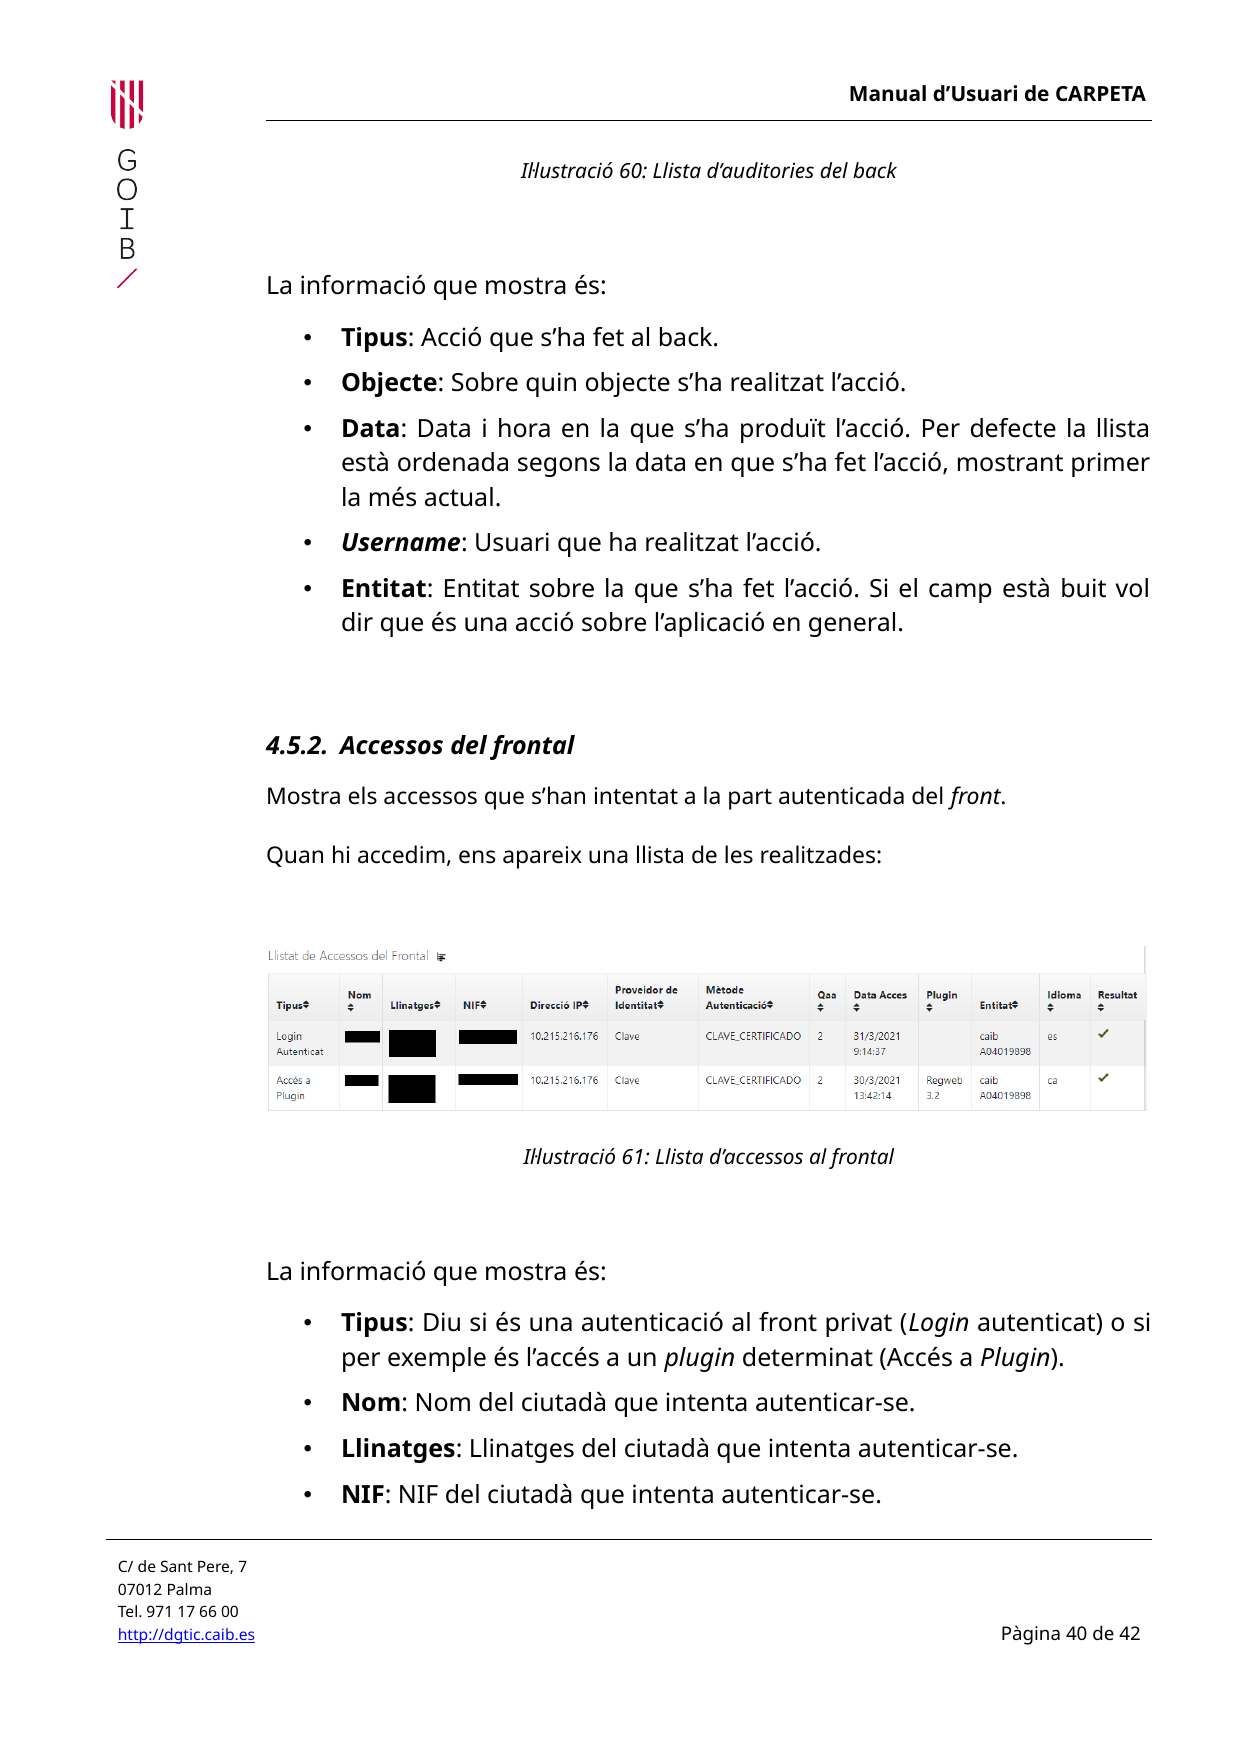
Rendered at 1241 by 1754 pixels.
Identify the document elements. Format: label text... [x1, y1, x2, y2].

list La informació que mostra és: [266, 1253, 1152, 1287]
text Quan hi accedim, ens apareix una llista de les realitzades: [266, 839, 1152, 871]
list Llinatges: Llinatges del ciutadà que intenta autenticar-se. [303, 1431, 1152, 1465]
picture [82, 57, 172, 319]
list Username: Usuari que ha realitzat l’acció. [303, 525, 1152, 559]
list Data: Data i hora en la que s’ha produït l’acció. Per defecte la llista està ordenada segons la data en que s’ha fet l’acció, mostrant primer la més actual. [303, 411, 1152, 513]
subtitle Accessos del frontal [266, 728, 1152, 762]
list Tipus: Acció que s’ha fet al back. [303, 319, 1152, 353]
list Nom: Nom del ciutadà que intenta autenticar-se. [303, 1385, 1152, 1419]
text Il·lustració 61: Llista d’accessos al frontal [266, 1111, 1152, 1171]
list NIF: NIF del ciutadà que intenta autenticar-se. [303, 1477, 1152, 1511]
list Tipus: Diu si és una autenticació al front privat (Login autenticat) o si per exemple és l’accés a un plugin determinat (Accés a Plugin). [303, 1305, 1152, 1373]
list La informació que mostra és: [266, 267, 1152, 301]
list Entitat: Entitat sobre la que s’ha fet l’acció. Si el camp està buit vol dir que és una acció sobre l’aplicació en general. [303, 571, 1152, 639]
list Objecte: Sobre quin objecte s’ha realitzat l’acció. [303, 365, 1152, 399]
text Il·lustració 60: Llista d’auditories del back [266, 156, 1152, 185]
text Mostra els accessos que s’han intentat a la part autenticada del front. [266, 780, 1152, 811]
